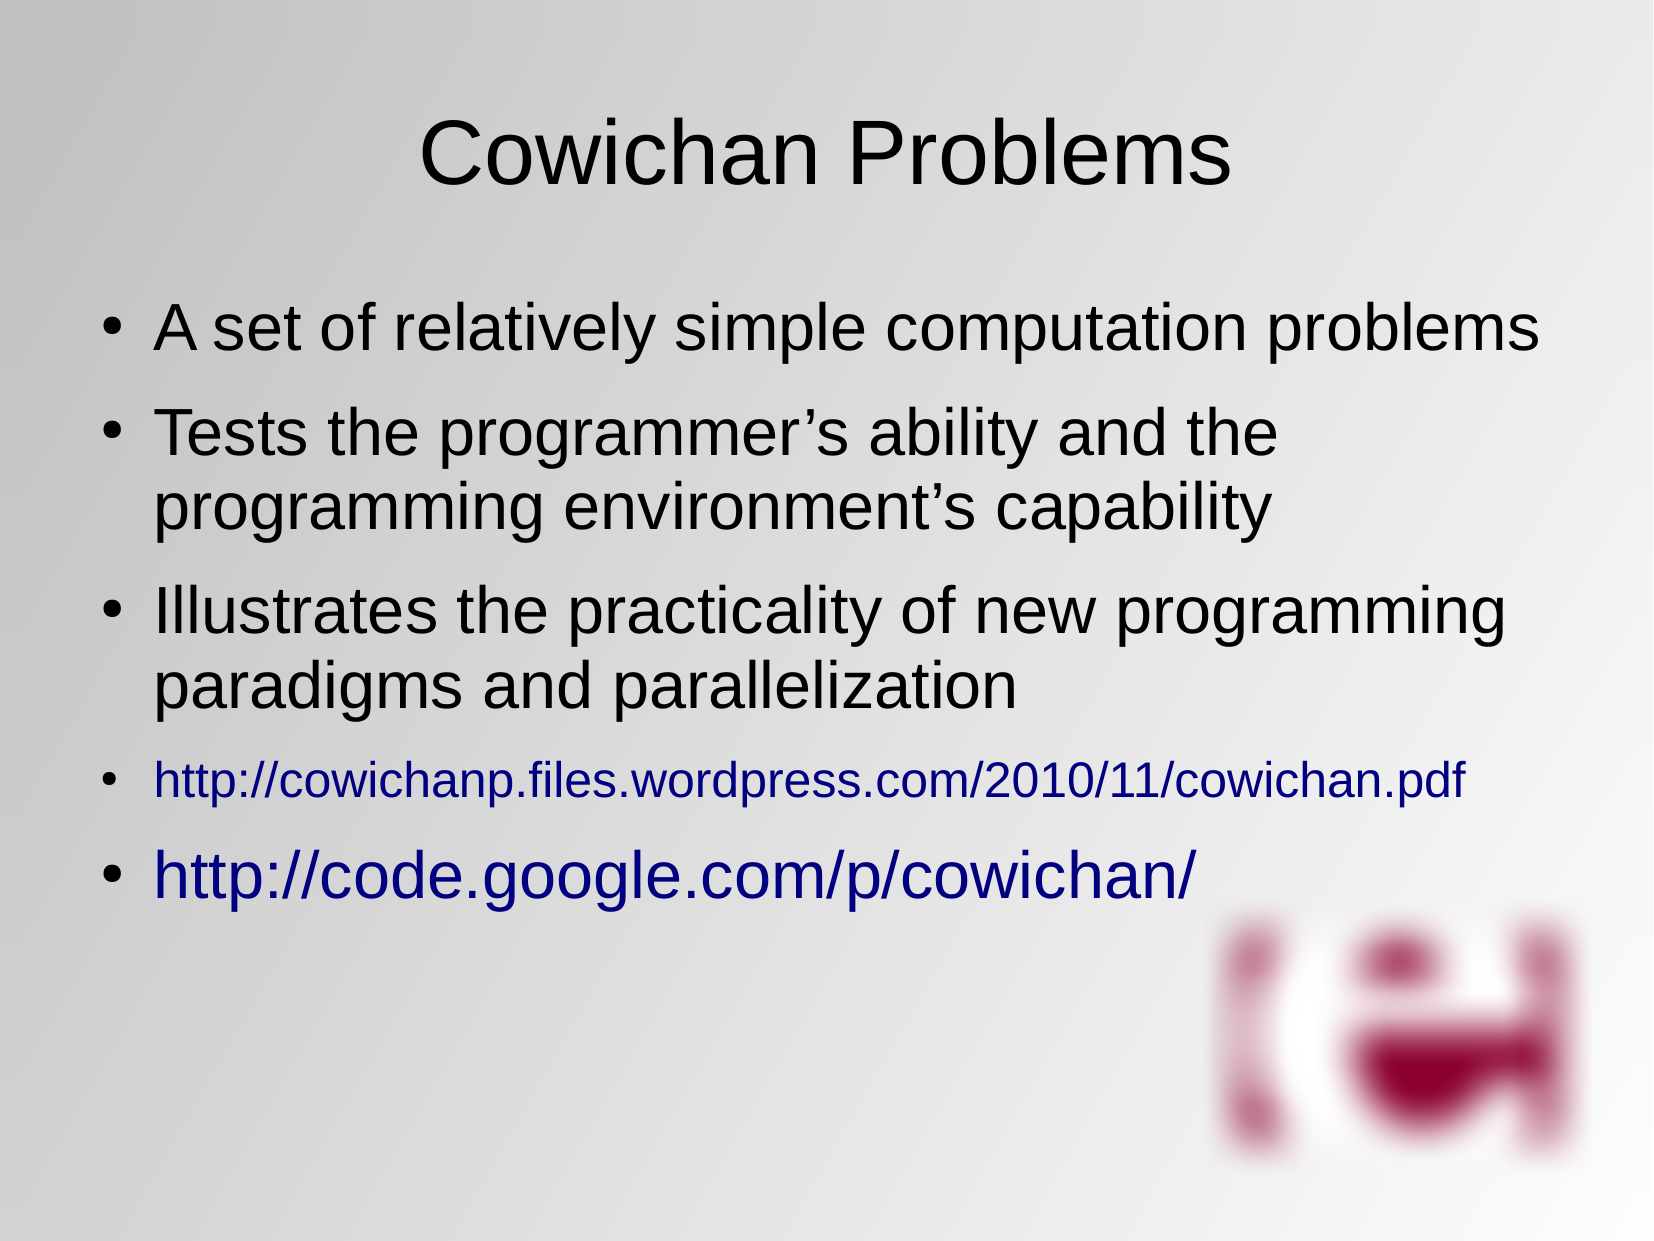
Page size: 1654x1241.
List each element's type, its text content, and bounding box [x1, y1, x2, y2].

picture [0, 0, 1654, 1241]
title Cowichan Problems [82, 49, 1571, 257]
list A set of relatively simple computation problems Tests the programmer’s ability and the programming environment’s capability Illustrates the practicality of new programming paradigms and parallelization http://cowichanp.files.wordpress.com/2010/11/cowichan.pdf http://code.google.com/p/cowichan/ [82, 290, 1571, 1094]
